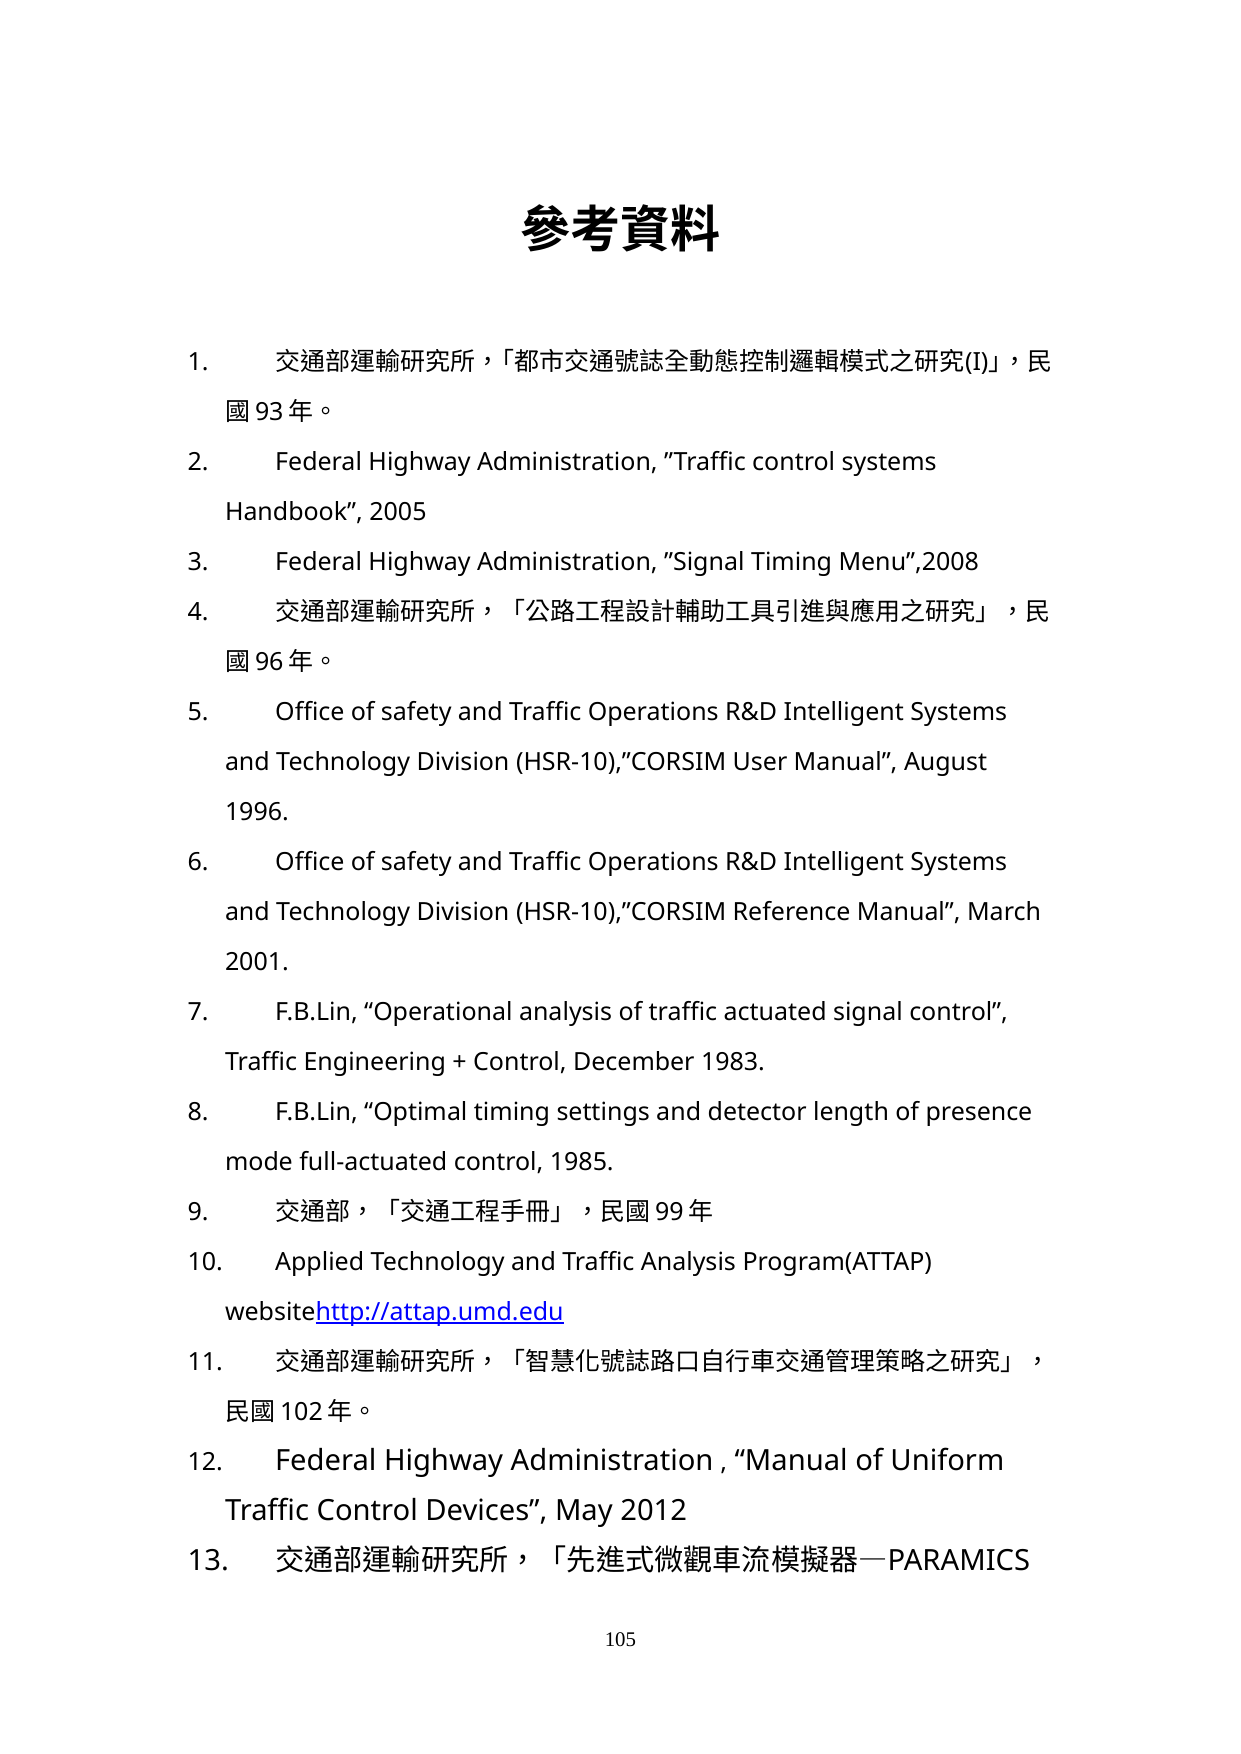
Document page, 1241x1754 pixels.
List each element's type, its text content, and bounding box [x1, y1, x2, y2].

list Federal Highway Administration , “Manual of Uniform Traffic Control Devices”, May 2012 [187, 1430, 1053, 1530]
list Federal Highway Administration, ”Signal Timing Menu”,2008 [187, 530, 1053, 580]
list F.B.Lin, “Operational analysis of traffic actuated signal control”, Traffic Engineering + Control, December 1983. [187, 980, 1053, 1080]
list 交通部運輸研究所，「都市交通號誌全動態控制邏輯模式之研究(I)」，民國93年。 [187, 330, 1053, 430]
list 交通部運輸研究所，「智慧化號誌路口自行車交通管理策略之研究」，民國102年。 [187, 1330, 1053, 1430]
list 交通部運輸研究所，「公路工程設計輔助工具引進與應用之研究」，民國96年。 [187, 580, 1053, 680]
list 交通部運輸研究所，「先進式微觀車流模擬器—PARAMICS [187, 1530, 1053, 1580]
subtitle 參考資料 [187, 189, 1053, 262]
list Federal Highway Administration, ”Traffic control systems Handbook”, 2005 [187, 430, 1053, 530]
list 交通部，「交通工程手冊」，民國99年 [187, 1180, 1053, 1230]
list F.B.Lin, “Optimal timing settings and detector length of presence mode full-actuated control, 1985. [187, 1080, 1053, 1180]
list Applied Technology and Traffic Analysis Program(ATTAP) websitehttp://attap.umd.edu [187, 1230, 1053, 1330]
list Office of safety and Traffic Operations R&D Intelligent Systems and Technology Division (HSR-10),”CORSIM Reference Manual”, March 2001. [187, 830, 1053, 980]
list Office of safety and Traffic Operations R&D Intelligent Systems and Technology Division (HSR-10),”CORSIM User Manual”, August 1996. [187, 680, 1053, 830]
